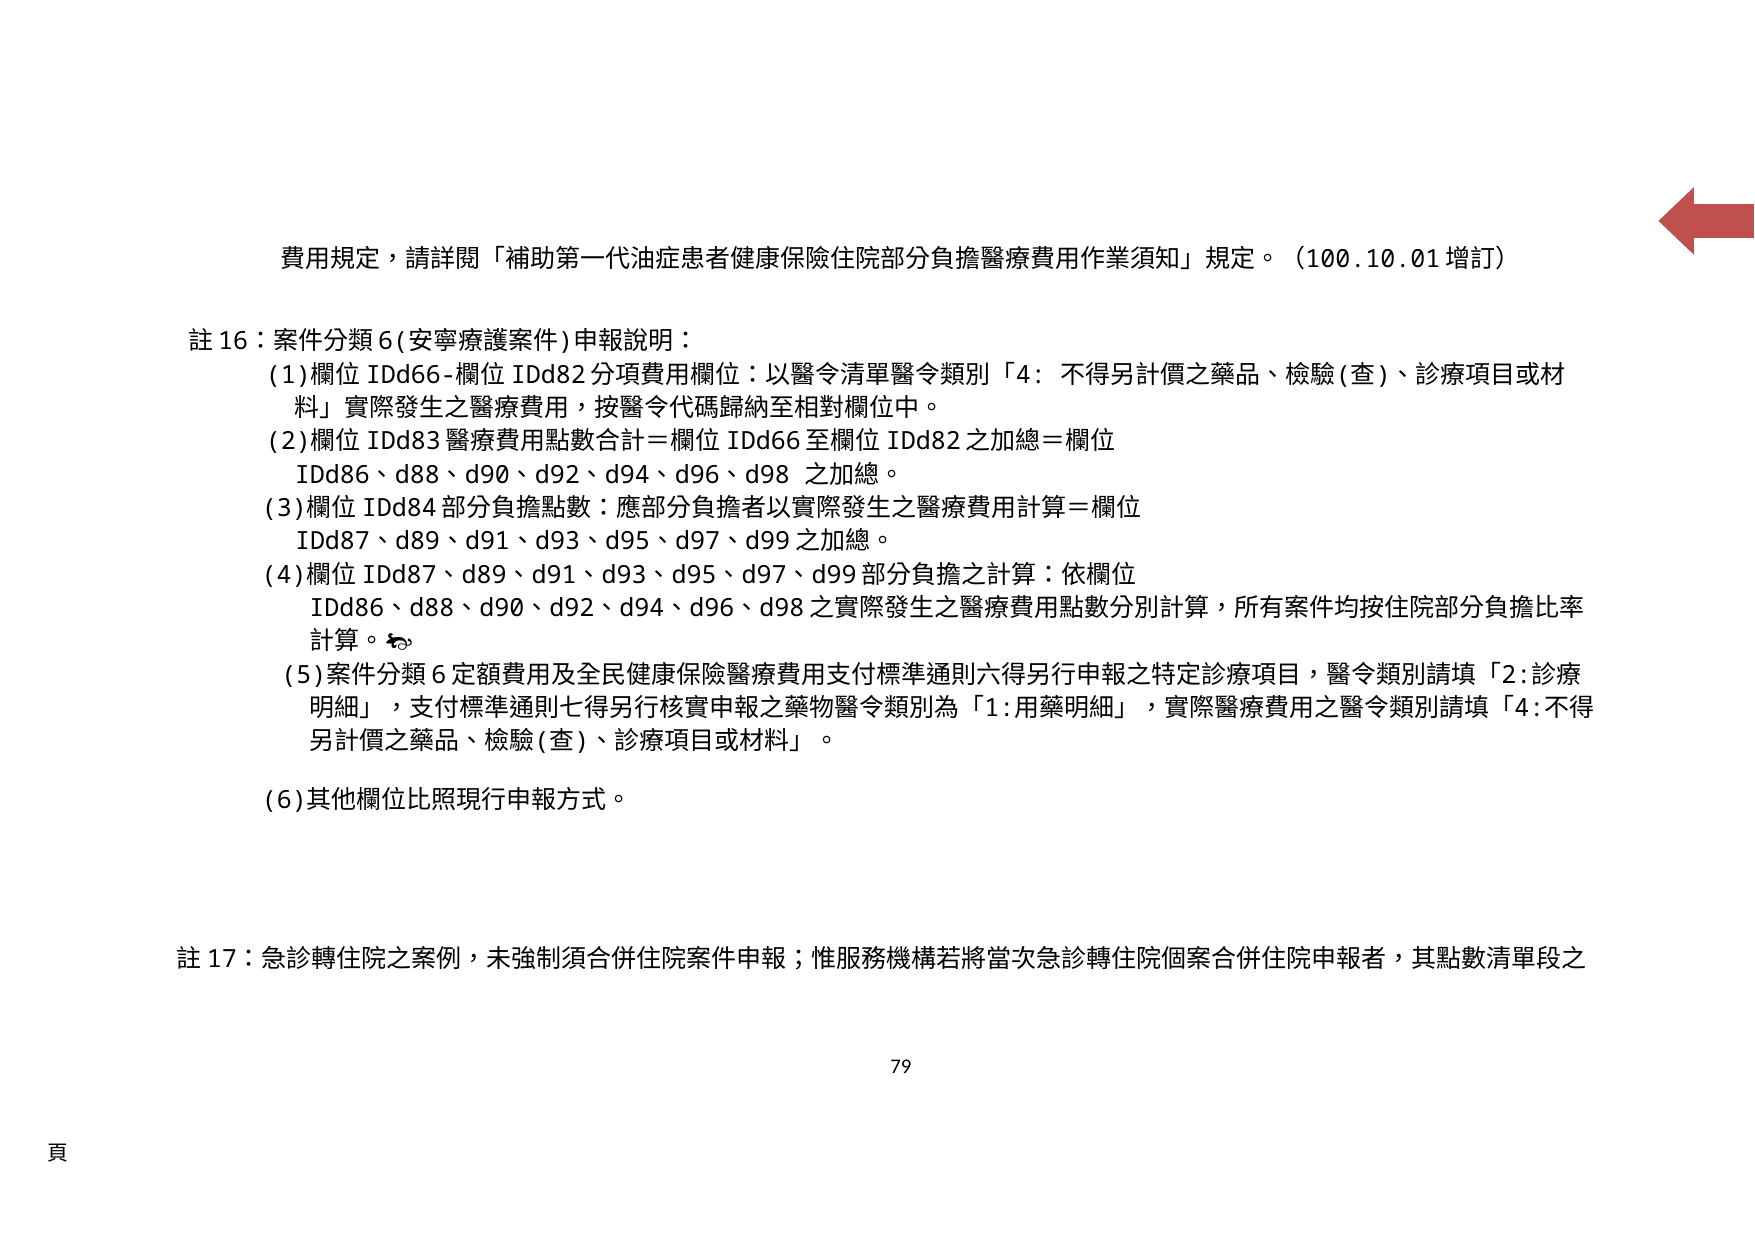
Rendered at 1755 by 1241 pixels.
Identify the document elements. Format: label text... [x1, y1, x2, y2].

table_cell 註16：案件分類6(安寧療護案件)申報說明： (1)欄位IDd66-欄位IDd82分項費用欄位：以醫令清單醫令類別「4: 不得另計價之藥品、檢驗(查)、診療項目或材料」實際發生之醫療費用，按醫令代碼歸納至相對欄位中。 (2)欄位IDd83醫療費用點數合計＝欄位IDd66至欄位IDd82之加總＝欄位IDd86、d88、d90、d92、d94、d96、d98 之加總。 (3)欄位IDd84部分負擔點數：應部分負擔者以實際發生之醫療費用計算＝欄位IDd87、d89、d91、d93、d95、d97、d99之加總。 (4)欄位IDd87、d89、d91、d93、d95、d97、d99部分負擔之計算：依欄位IDd86、d88、d90、d92、d94、d96、d98之實際發生之醫療費用點數分別計算，所有案件均按住院部分負擔比率計算。 (5)案件分類6定額費用及全民健康保險醫療費用支付標準通則六得另行申報之特定診療項目，醫令類別請填「2:診療明細」，支付標準通則七得另行核實申報之藥物醫令類別為「1:用藥明細」，實際醫療費用之醫令類別請填「4:不得另計價之藥品、檢驗(查)、診療項目或材料」。 (6)其他欄位比照現行申報方式。 [177, 290, 1609, 915]
table_cell 註17：急診轉住院之案例，未強制須合併住院案件申報；惟服務機構若將當次急診轉住院個案合併住院申報者，其點數清單段之 [177, 915, 1609, 977]
table_cell 費用規定，請詳閱「補助第一代油症患者健康保險住院部分負擔醫療費用作業須知」規定。（100.10.01增訂） [177, 215, 1609, 290]
